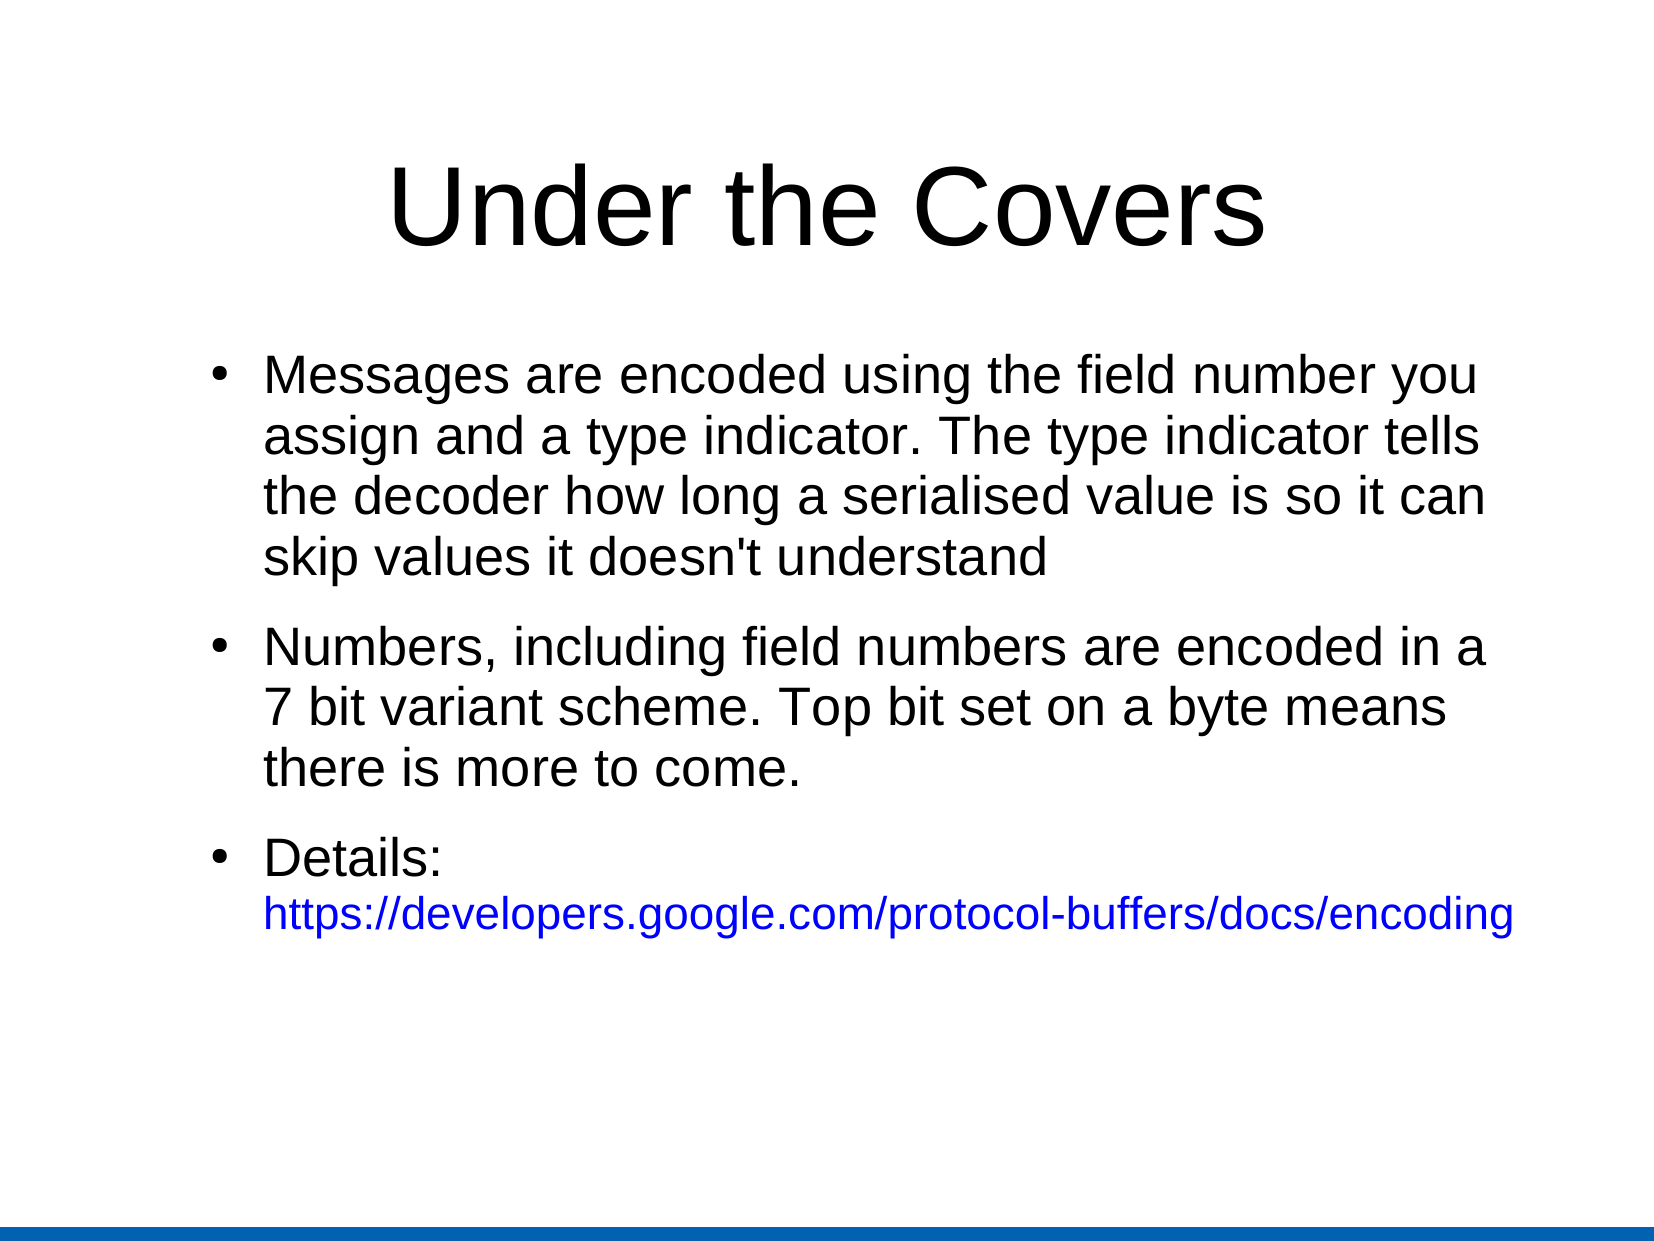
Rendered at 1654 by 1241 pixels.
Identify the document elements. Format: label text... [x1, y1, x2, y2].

list Messages are encoded using the field number you assign and a type indicator. The type indicator tells the decoder how long a serialised value is so it can skip values it doesn't understand Numbers, including field numbers are encoded in a 7 bit variant scheme. Top bit set on a byte means there is more to come. Details: https://developers.google.com/protocol-buffers/docs/encoding [121, 344, 1534, 1126]
title Under the Covers [121, 102, 1534, 310]
